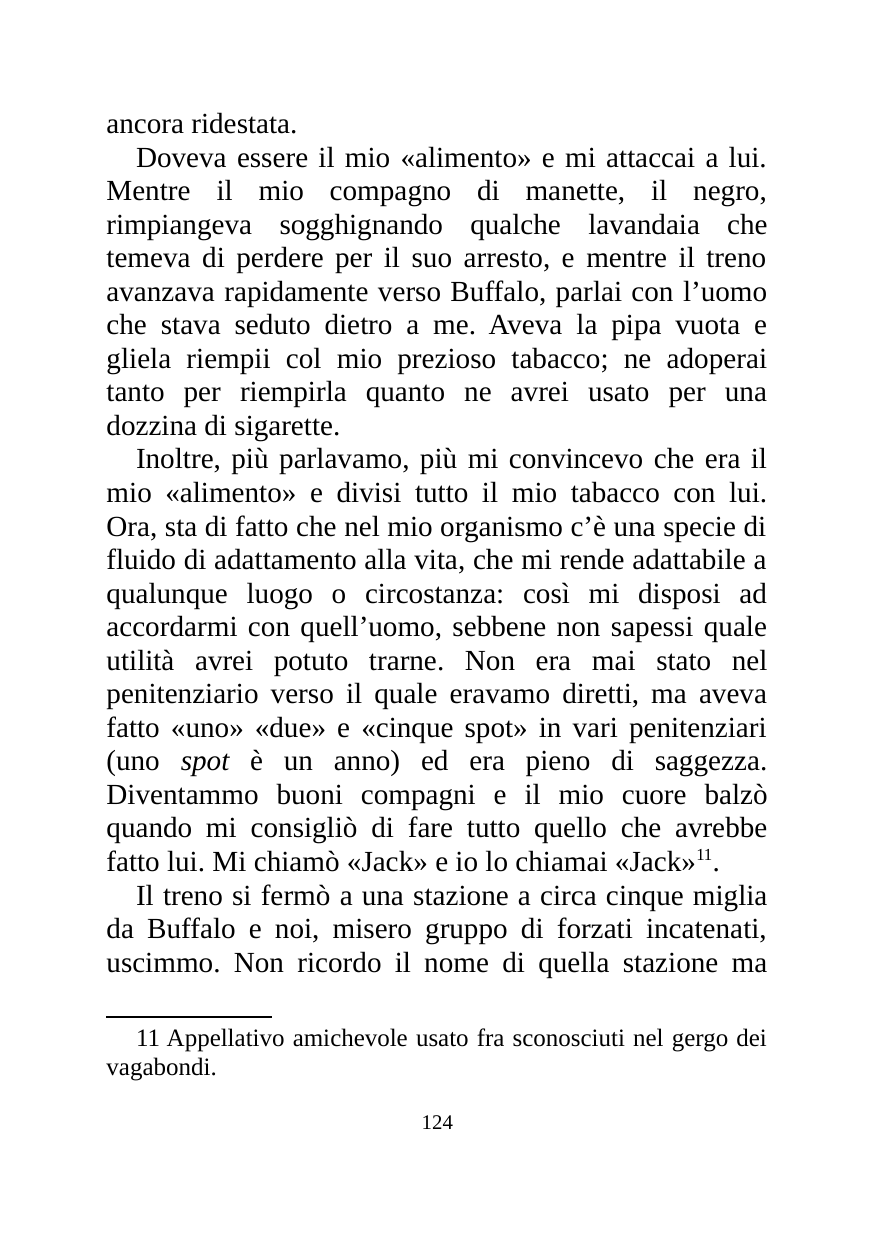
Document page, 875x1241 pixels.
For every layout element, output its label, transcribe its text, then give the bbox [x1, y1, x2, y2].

text ancora ridestata. [106, 106, 768, 140]
text Inoltre, più parlavamo, più mi convincevo che era il mio «alimento» e divisi tutto il mio tabacco con lui. Ora, sta di fatto che nel mio organismo c’è una specie di fluido di adattamento alla vita, che mi rende adattabile a qualunque luogo o circostanza: così mi disposi ad accordarmi con quell’uomo, sebbene non sapessi quale utilità avrei potuto trarne. Non era mai stato nel penitenziario verso il quale eravamo diretti, ma aveva fatto «uno» «due» e «cinque spot» in vari penitenziari (uno spot è un anno) ed era pieno di saggezza. Diventammo buoni compagni e il mio cuore balzò quando mi consigliò di fare tutto quello che avrebbe fatto lui. Mi chiamò «Jack» e io lo chiamai «Jack». [106, 442, 768, 878]
text Il treno si fermò a una stazione a circa cinque miglia da Buffalo e noi, misero gruppo di forzati incatenati, uscimmo. Non ricordo il nome di quella stazione ma [106, 878, 768, 978]
text Doveva essere il mio «alimento» e mi attaccai a lui. Mentre il mio compagno di manette, il negro, rimpiangeva sogghignando qualche lavandaia che temeva di perdere per il suo arresto, e mentre il treno avanzava rapidamente verso Buffalo, parlai con l’uomo che stava seduto dietro a me. Aveva la pipa vuota e gliela riempii col mio prezioso tabacco; ne adoperai tanto per riempirla quanto ne avrei usato per una dozzina di sigarette. [106, 140, 768, 442]
text Appellativo amichevole usato fra sconosciuti nel gergo dei vagabondi. [106, 1023, 768, 1080]
